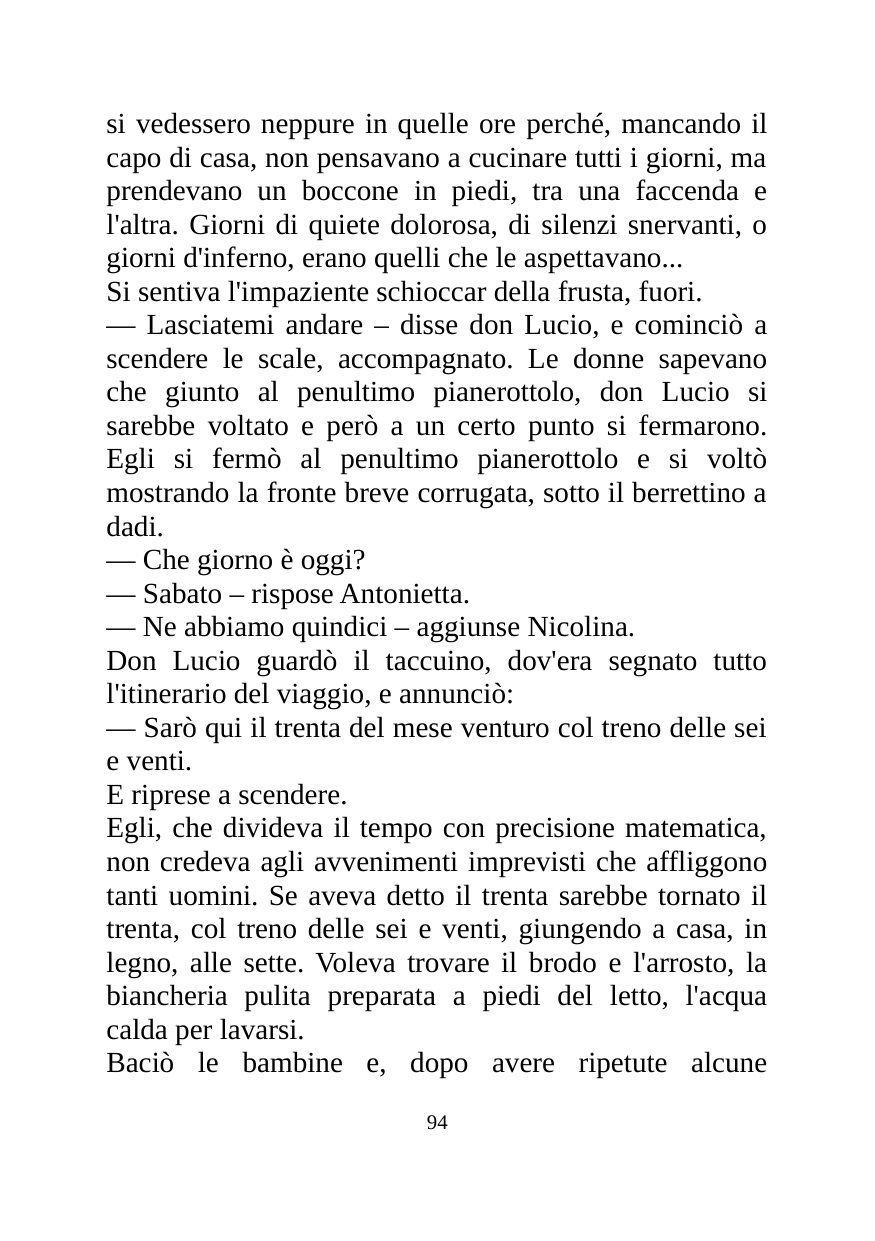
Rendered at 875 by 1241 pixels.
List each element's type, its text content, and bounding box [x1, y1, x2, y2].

text Si sentiva l'impaziente schioccar della frusta, fuori. [106, 274, 768, 307]
text — Sabato – rispose Antonietta. [106, 576, 768, 609]
text Egli, che divideva il tempo con precisione matematica, non credeva agli avvenimenti imprevisti che affliggono tanti uomini. Se aveva detto il trenta sarebbe tornato il trenta, col treno delle sei e venti, giungendo a casa, in legno, alle sette. Voleva trovare il brodo e l'arrosto, la biancheria pulita preparata a piedi del letto, l'acqua calda per lavarsi. [106, 811, 768, 1045]
text — Sarò qui il trenta del mese venturo col treno delle sei e venti. [106, 710, 768, 777]
text Baciò le bambine e, dopo avere ripetute alcune [106, 1045, 768, 1079]
text E riprese a scendere. [106, 777, 768, 811]
text Don Lucio guardò il taccuino, dov'era segnato tutto l'itinerario del viaggio, e annunciò: [106, 643, 768, 710]
text — Ne abbiamo quindici – aggiunse Nicolina. [106, 609, 768, 643]
text — Lasciatemi andare – disse don Lucio, e cominciò a scendere le scale, accompagnato. Le donne sapevano che giunto al penultimo pianerottolo, don Lucio si sarebbe voltato e però a un certo punto si fermarono. Egli si fermò al penultimo pianerottolo e si voltò mostrando la fronte breve corrugata, sotto il berrettino a dadi. [106, 307, 768, 542]
text si vedessero neppure in quelle ore perché, mancando il capo di casa, non pensavano a cucinare tutti i giorni, ma prendevano un boccone in piedi, tra una faccenda e l'altra. Giorni di quiete dolorosa, di silenzi snervanti, o giorni d'inferno, erano quelli che le aspettavano... [106, 106, 768, 274]
text — Che giorno è oggi? [106, 542, 768, 576]
